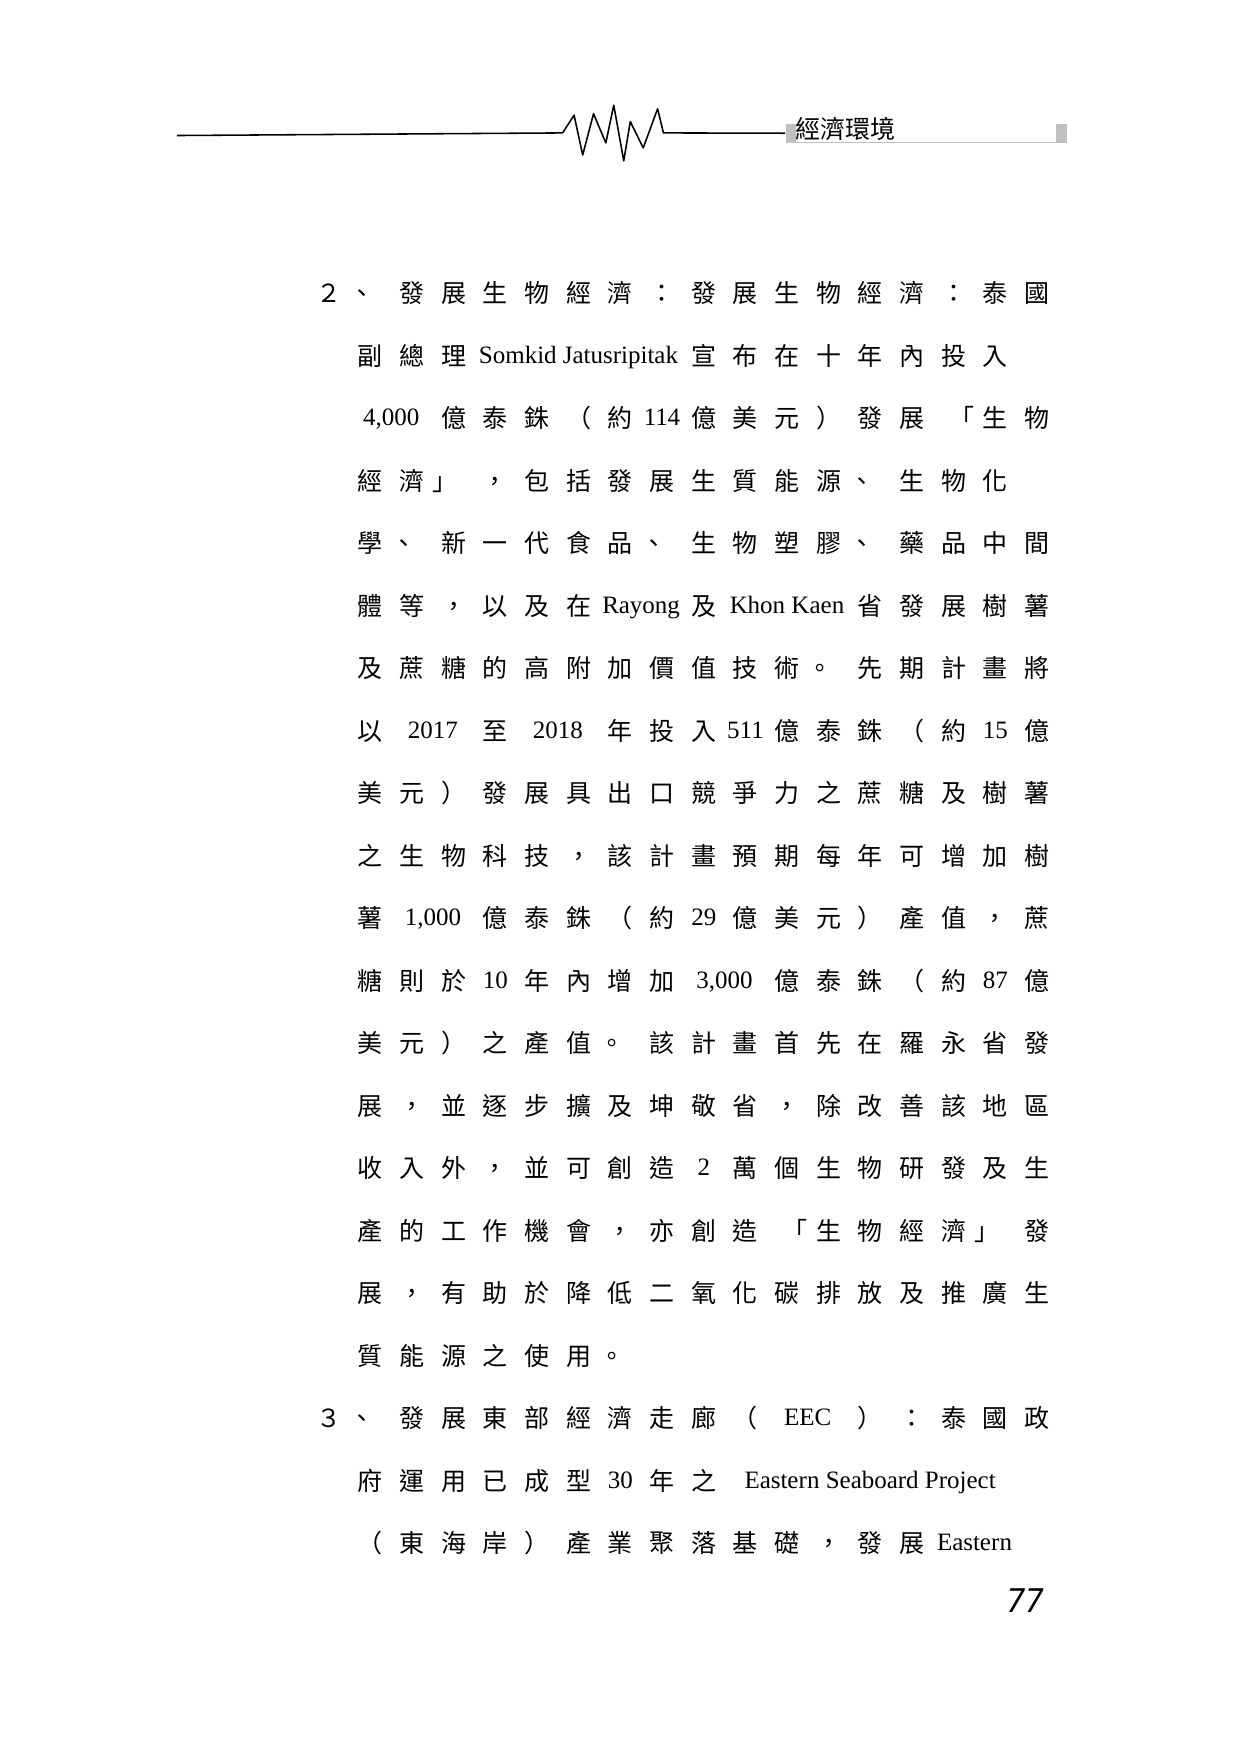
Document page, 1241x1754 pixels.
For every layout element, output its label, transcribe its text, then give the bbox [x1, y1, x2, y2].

text ２、發展生物經濟：發展生物經濟：泰國副總理Somkid Jatusripitak宣布在十年內投入4,000億泰銖（約114億美元）發展「生物經濟」，包括發展生質能源、生物化學、新一代食品、生物塑膠、藥品中間體等，以及在Rayong及Khon Kaen省發展樹薯及蔗糖的高附加價值技術。先期計畫將以2017至2018年投入511億泰銖（約15億美元）發展具出口競爭力之蔗糖及樹薯之生物科技，該計畫預期每年可增加樹薯1,000億泰銖（約29億美元）產值，蔗糖則於10年內增加3,000億泰銖（約87億美元）之產值。該計畫首先在羅永省發展，並逐步擴及坤敬省，除改善該地區收入外，並可創造2萬個生物研發及生產的工作機會，亦創造「生物經濟」發展，有助於降低二氧化碳排放及推廣生質能源之使用。 [281, 250, 1058, 1375]
text ３、發展東部經濟走廊（EEC）：泰國政府運用已成型30年之Eastern Seaboard Project（東海岸）產業聚落基礎，發展Eastern [281, 1375, 1058, 1563]
